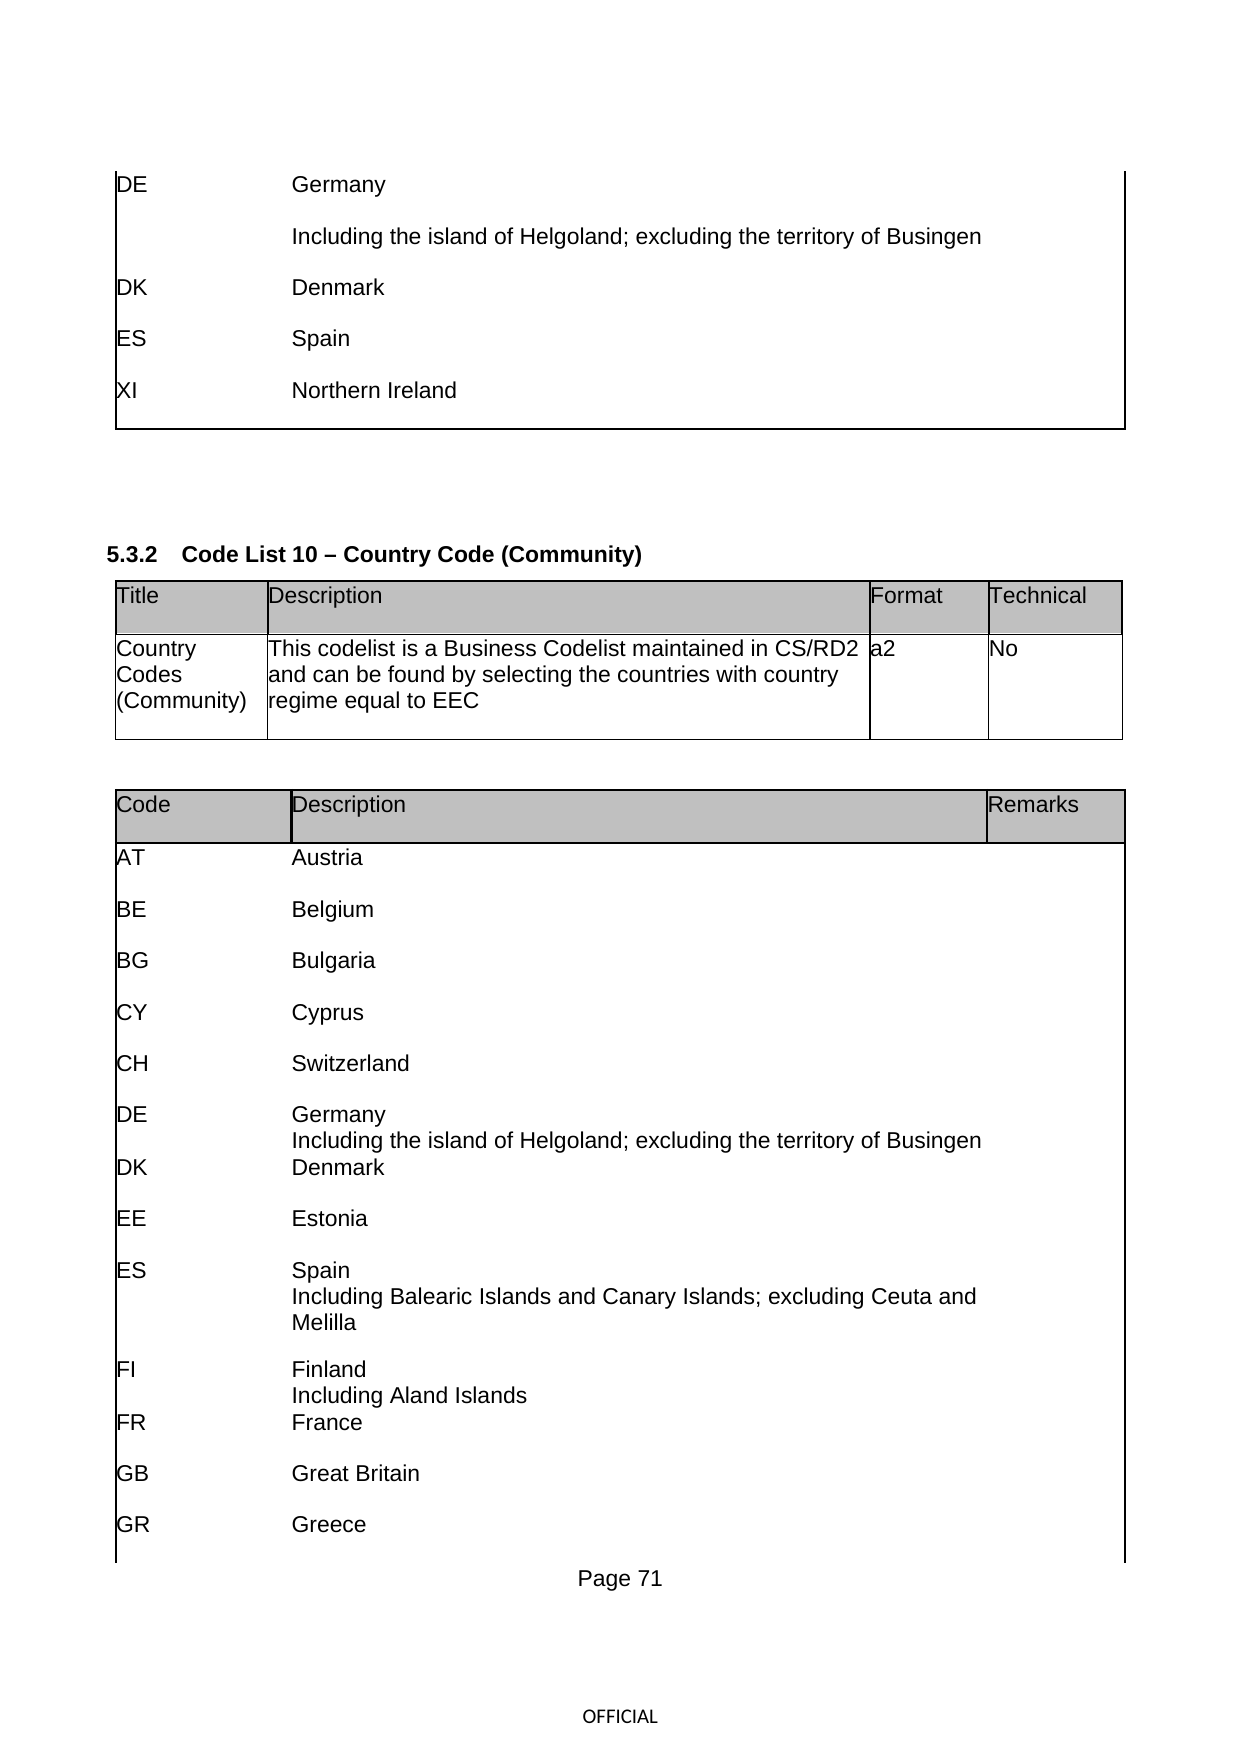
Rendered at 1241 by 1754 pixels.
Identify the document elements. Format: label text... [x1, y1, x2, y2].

table_cell XI [117, 377, 291, 428]
table_cell This codelist is a Business Codelist maintained in CS/RD2 and can be found by selecting the countries with country regime equal to EEC [268, 635, 869, 738]
table_cell GR [117, 1511, 291, 1563]
table_header Description [293, 791, 986, 842]
table_cell Spain Including Balearic Islands and Canary Islands; excluding Ceuta and Melilla [291, 1257, 987, 1356]
table_cell a2 [871, 635, 988, 738]
table_cell Belgium [291, 896, 987, 947]
table_header Code [117, 791, 290, 842]
table_cell Germany Including the island of Helgoland; excluding the territory of Busingen [291, 1101, 987, 1154]
table_cell BG [117, 947, 291, 998]
table_cell DE [117, 1101, 291, 1154]
table_cell [987, 1356, 1124, 1408]
table_cell GB [117, 1460, 291, 1511]
table_cell [987, 1154, 1124, 1205]
table_cell ES [117, 325, 291, 377]
table_cell Greece [291, 1511, 987, 1563]
table_cell Great Britain [291, 1460, 987, 1511]
table_cell [987, 1511, 1124, 1563]
table_cell FI [117, 1356, 291, 1408]
table_cell [987, 325, 1124, 377]
table_cell FR [117, 1409, 291, 1460]
table_cell DK [117, 1154, 291, 1205]
table_cell [987, 1460, 1124, 1511]
table_cell No [989, 635, 1122, 738]
table_header Remarks [988, 791, 1124, 842]
table_cell [987, 1205, 1124, 1257]
table_header Description [269, 582, 869, 633]
table_cell ES [117, 1257, 291, 1356]
table_header Format [871, 582, 988, 633]
table_cell [987, 999, 1124, 1050]
table_header Technical [990, 582, 1121, 633]
table_cell DK [117, 274, 291, 325]
table_cell EE [117, 1205, 291, 1257]
table_cell AT [117, 844, 291, 896]
table_cell CY [117, 999, 291, 1050]
table_header Title [117, 582, 267, 633]
table_cell Cyprus [291, 999, 987, 1050]
table_cell Germany Including the island of Helgoland; excluding the territory of Busingen [291, 171, 987, 274]
table_cell Estonia [291, 1205, 987, 1257]
table_cell BE [117, 896, 291, 947]
table_cell [987, 1050, 1124, 1101]
table_cell CH [117, 1050, 291, 1101]
table_cell France [291, 1409, 987, 1460]
table_cell [987, 171, 1124, 274]
table_cell Denmark [291, 274, 987, 325]
table_cell Switzerland [291, 1050, 987, 1101]
table_cell DE [117, 171, 291, 274]
table_cell [987, 1257, 1124, 1356]
subtitle Code List 10 – Country Code (Community) [106, 541, 1134, 567]
table_cell Finland Including Aland Islands [291, 1356, 987, 1408]
table_cell [987, 274, 1124, 325]
table_cell Spain [291, 325, 987, 377]
table_cell Denmark [291, 1154, 987, 1205]
table_cell [987, 1101, 1124, 1154]
table_cell Austria [291, 844, 987, 896]
table_cell [987, 947, 1124, 998]
table_cell Country Codes (Community) [116, 635, 267, 738]
table_cell [987, 844, 1124, 896]
table_cell [987, 377, 1124, 428]
table_cell [987, 1409, 1124, 1460]
table_cell Bulgaria [291, 947, 987, 998]
table_cell [987, 896, 1124, 947]
table_cell Northern Ireland [291, 377, 987, 428]
